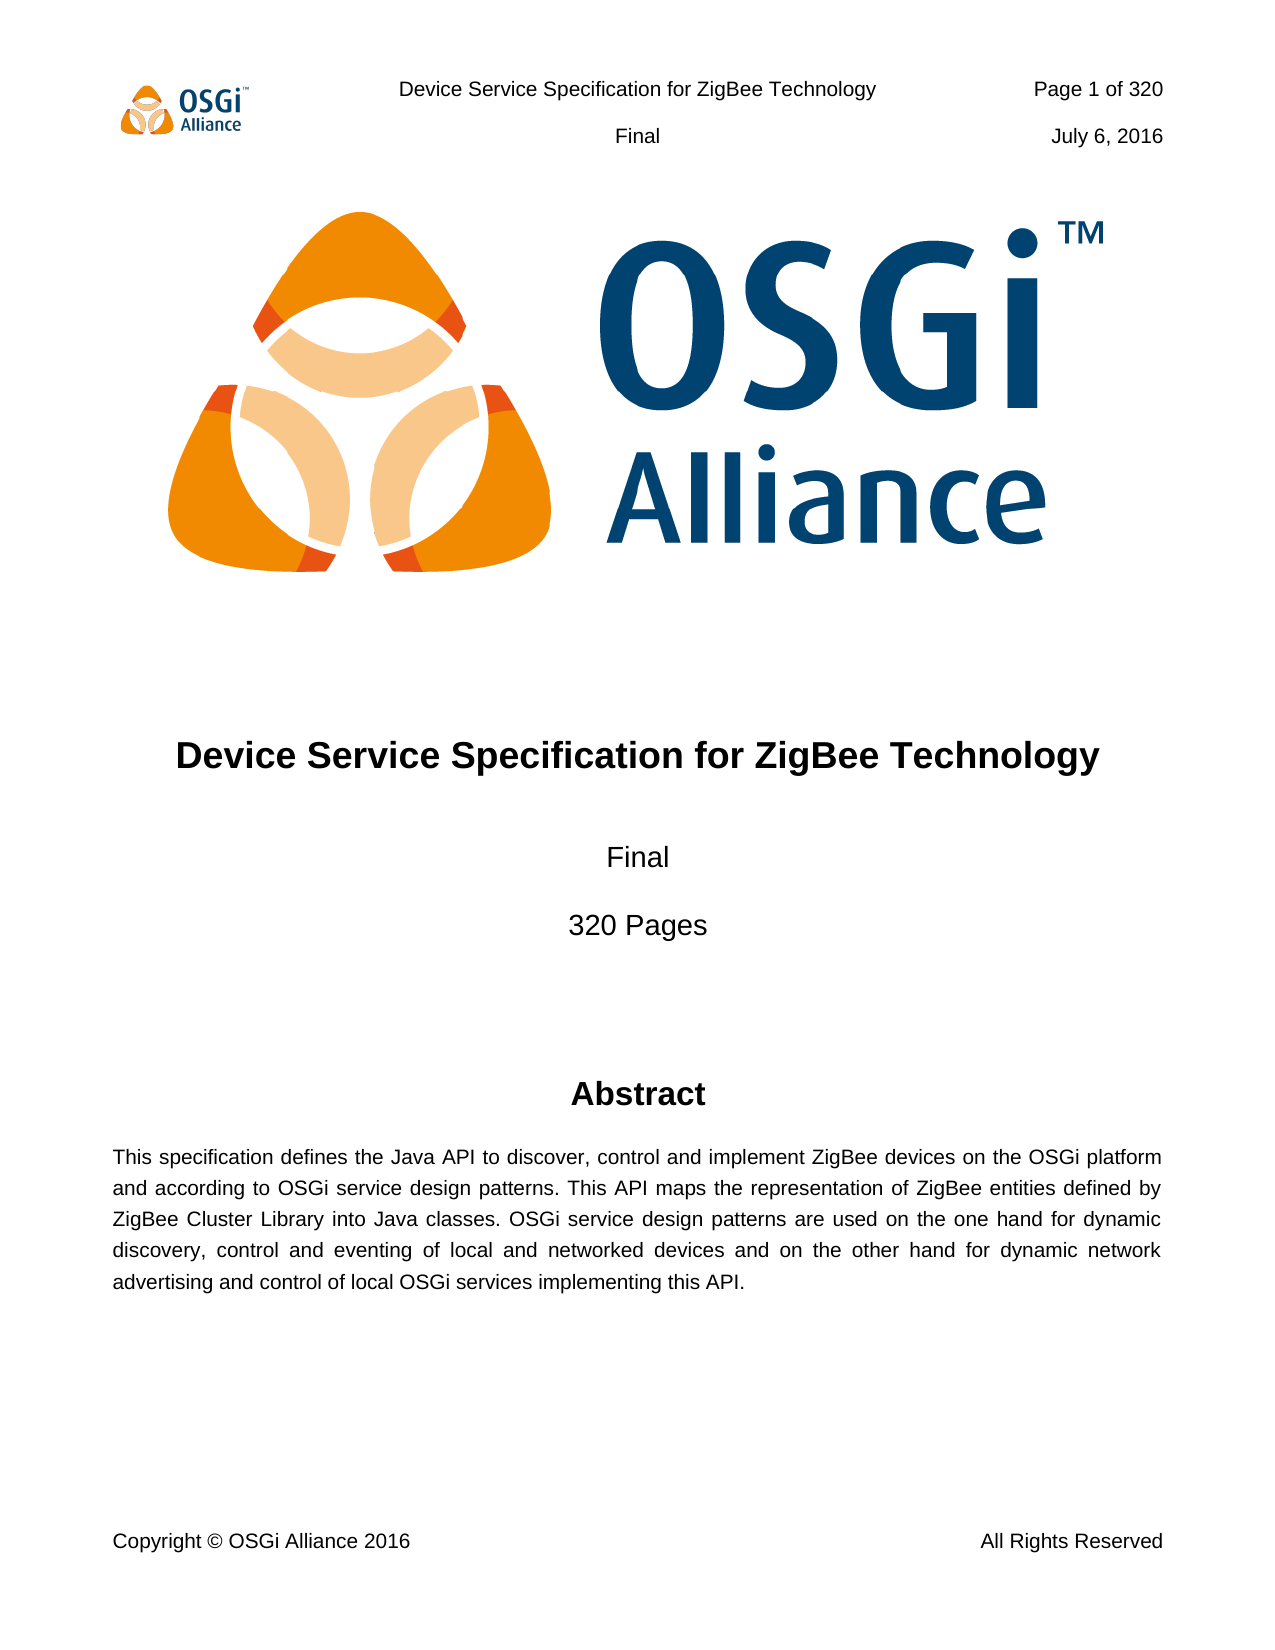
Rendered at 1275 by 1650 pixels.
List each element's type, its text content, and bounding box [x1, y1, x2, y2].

picture [112, 158, 1163, 626]
picture [113, 78, 257, 142]
title Final 320 Pages [112, 841, 1163, 941]
text This specification defines the Java API to discover, control and implement ZigBee devices on the OSGi platform and according to OSGi service design patterns. This API maps the representation of ZigBee entities defined by ZigBee Cluster Library into Java classes. OSGi service design patterns are used on the one hand for dynamic discovery, control and eventing of local and networked devices and on the other hand for dynamic network advertising and control of local OSGi services implementing this API. [112, 1137, 1163, 1293]
title Device Service Specification for ZigBee Technology [112, 733, 1163, 776]
text Abstract [112, 1074, 1163, 1112]
